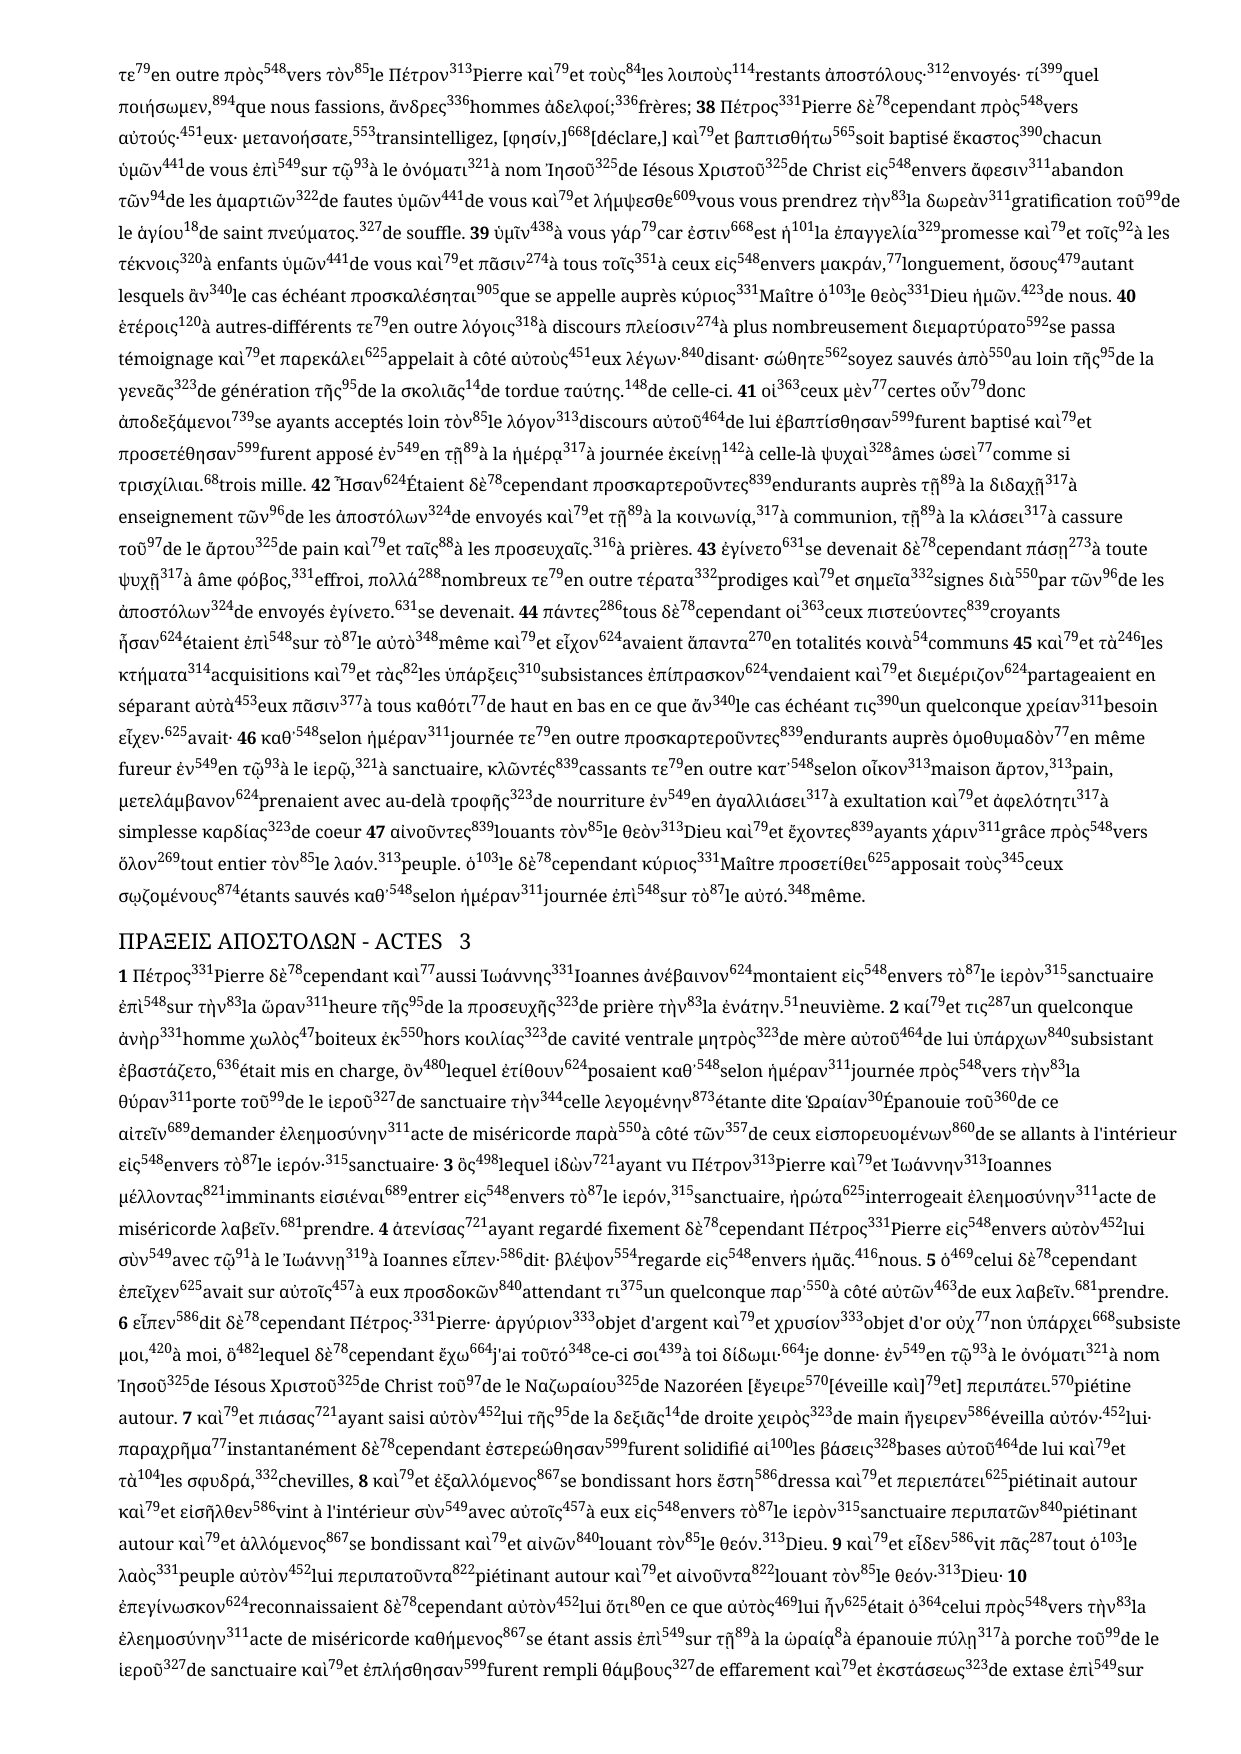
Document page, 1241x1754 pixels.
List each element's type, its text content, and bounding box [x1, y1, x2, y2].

text 1 Πέτρος331Pierre δὲ78cependant καὶ77aussi Ἰωάννης331Ioannes ἀνέβαινον624montaient εἰς548envers τὸ87le ἱερὸν315sanctuaire ἐπὶ548sur τὴν83la ὥραν311heure τῆς95de la προσευχῆς323de prière τὴν83la ἐνάτην.51neuvième. 2 καί79et τις287un quelconque ἀνὴρ331homme χωλὸς47boiteux ἐκ550hors κοιλίας323de cavité ventrale μητρὸς323de mère αὐτοῦ464de lui ὑπάρχων840subsistant ἐβαστάζετο,636était mis en charge, ὃν480lequel ἐτίθουν624posaient καθ᾽548selon ἡμέραν311journée πρὸς548vers τὴν83la θύραν311porte τοῦ99de le ἱεροῦ327de sanctuaire τὴν344celle λεγομένην873étante dite Ὡραίαν30Épanouie τοῦ360de ce αἰτεῖν689demander ἐλεημοσύνην311acte de miséricorde παρὰ550à côté τῶν357de ceux εἰσπορευομένων860de se allants à l'intérieur εἰς548envers τὸ87le ἱερόν·315sanctuaire· 3 ὃς498lequel ἰδὼν721ayant vu Πέτρον313Pierre καὶ79et Ἰωάννην313Ioannes μέλλοντας821imminants εἰσιέναι689entrer εἰς548envers τὸ87le ἱερόν,315sanctuaire, ἠρώτα625interrogeait ἐλεημοσύνην311acte de miséricorde λαβεῖν.681prendre. 4 ἀτενίσας721ayant regardé fixement δὲ78cependant Πέτρος331Pierre εἰς548envers αὐτὸν452lui σὺν549avec τῷ91à le Ἰωάννῃ319à Ioannes εἶπεν·586dit· βλέψον554regarde εἰς548envers ἡμᾶς.416nous. 5 ὁ469celui δὲ78cependant ἐπεῖχεν625avait sur αὐτοῖς457à eux προσδοκῶν840attendant τι375un quelconque παρ᾽550à côté αὐτῶν463de eux λαβεῖν.681prendre. 6 εἶπεν586dit δὲ78cependant Πέτρος·331Pierre· ἀργύριον333objet d'argent καὶ79et χρυσίον333objet d'or οὐχ77non ὑπάρχει668subsiste μοι,420à moi, ὃ482lequel δὲ78cependant ἔχω664j'ai τοῦτό348ce-ci σοι439à toi δίδωμι·664je donne· ἐν549en τῷ93à le ὀνόματι321à nom Ἰησοῦ325de Iésous Χριστοῦ325de Christ τοῦ97de le Ναζωραίου325de Nazoréen [ἔγειρε570[éveille καὶ]79et] περιπάτει.570piétine autour. 7 καὶ79et πιάσας721ayant saisi αὐτὸν452lui τῆς95de la δεξιᾶς14de droite χειρὸς323de main ἤγειρεν586éveilla αὐτόν·452lui· παραχρῆμα77instantanément δὲ78cependant ἐστερεώθησαν599furent solidifié αἱ100les βάσεις328bases αὐτοῦ464de lui καὶ79et τὰ104les σφυδρά,332chevilles, 8 καὶ79et ἐξαλλόμενος867se bondissant hors ἔστη586dressa καὶ79et περιεπάτει625piétinait autour καὶ79et εἰσῆλθεν586vint à l'intérieur σὺν549avec αὐτοῖς457à eux εἰς548envers τὸ87le ἱερὸν315sanctuaire περιπατῶν840piétinant autour καὶ79et ἁλλόμενος867se bondissant καὶ79et αἰνῶν840louant τὸν85le θεόν.313Dieu. 9 καὶ79et εἶδεν586vit πᾶς287tout ὁ103le λαὸς331peuple αὐτὸν452lui περιπατοῦντα822piétinant autour καὶ79et αἰνοῦντα822louant τὸν85le θεόν·313Dieu· 10 ἐπεγίνωσκον624reconnaissaient δὲ78cependant αὐτὸν452lui ὅτι80en ce que αὐτὸς469lui ἦν625était ὁ364celui πρὸς548vers τὴν83la ἐλεημοσύνην311acte de miséricorde καθήμενος867se étant assis ἐπὶ549sur τῇ89à la ὡραίᾳ8à épanouie πύλῃ317à porche τοῦ99de le ἱεροῦ327de sanctuaire καὶ79et ἐπλήσθησαν599furent rempli θάμβους327de effarement καὶ79et ἐκστάσεως323de extase ἐπὶ549sur τῷ354à ce συμβεβηκότι775à ayant arrivé avec αὐτῷ.458à lui. 11 Κρατοῦντος834de Saisissant avec force δὲ78cependant αὐτοῦ464de lui τὸν85le Πέτρον313Pierre καὶ79et τὸν85le Ἰωάννην313Ioannes συνέδραμεν586courut ensemble πᾶς287tout ὁ103le λαὸς331peuple πρὸς548vers αὐτοὺς451eux ἐπὶ549sur τῇ89à la στοᾷ317à portique τῇ350à celle καλουμένῃ878à étante appelée Σολομῶντος325de Solomon ἔκθαμβοι.70stupéfaits. 12 ἰδὼν721ayant vu δὲ78cependant ὁ103le Πέτρος331Pierre ἀπεκρίνατο592se répondit πρὸς548vers τὸν85le λαόν·313peuple· ἄνδρες336hommes Ἰσραηλῖται,336Israélites, τί399quel θαυμάζετε665vous étonnez ἐπὶ549sur τούτῳ354à ce-ci ἢ79ou ἡμῖν419à nous τί399quel ἀτενίζετε665vous regardez fixement ὡς80comme ἰδίᾳ119à en propre δυνάμει317à puissance ἢ79ou εὐσεβείᾳ317à piété πεποιηκόσιν773à ayants faits τοῦ360de ce περιπατεῖν689piétiner autour αὐτόν;452lui; 13 ὁ103le θεὸς331Dieu Ἀβραὰμ325de Abraam καὶ79et [ὁ364[celui θεὸς]331Dieu] Ἰσαὰκ325de Isaak καὶ79et [ὁ364[celui θεὸς]331Dieu] Ἰακώβ,325de Iakob, ὁ103le θεὸς331Dieu τῶν96de les πατέρων324de pères ἡμῶν,423de nous, ἐδόξασεν586glorifia τὸν85le παῖδα313jeune servant αὐτοῦ464de lui Ἰησοῦν313Iésous ὃν480lequel ὑμεῖς447vous μὲν340certes παρεδώκατε583vous transmîtes καὶ79et ἠρνήσασθε589vous vous niâtes κατὰ548selon πρόσωπον315face Πιλάτου,325de Pilatus, κρίναντος716de ayant jugé ἐκείνου358de celui-là ἀπολύειν·689délier au loin· 14 ὑμεῖς447vous δὲ78cependant τὸν85le ἅγιον53saint καὶ79et δίκαιον53juste ἠρνήσασθε589vous vous niâtes καὶ79et ᾐτήσασθε589vous vous demandâtes ἄνδρα313homme φονέα313meurtrier χαρισθῆναι683être fait grâce ὑμῖν,438à vous, 15 τὸν85le δὲ78cependant ἀρχηγὸν313chef conducteur τῆς95de la ζωῆς323de vie ἀπεκτείνατε583vous tuâtes catégoriquement ὃν480lequel ὁ103le θεὸς331Dieu ἤγειρεν586éveilla ἐκ550hors νεκρῶν,64de morts, οὗ492de lequel ἡμεῖς430nous μάρτυρές330témoins ἐσμεν.663nous sommes. 16 καὶ79et ἐπὶ549sur τῇ89à la πίστει317à croyance τοῦ99de le ὀνόματος327de nom αὐτοῦ464de lui τοῦτον346celui-ci ὃν480lequel θεωρεῖτε665vous observez καὶ79et οἴδατε,639vous avez su, ἐστερέωσεν586solidifia τὸ105le ὄνομα333nom αὐτοῦ,464de lui, καὶ79et ἡ101la πίστις329croyance ἡ496celle δι᾽550par αὐτοῦ464de lui ἔδωκεν586donna αὐτῷ458à lui τὴν83la ὁλοκληρίαν311intégralité ταύτην136celle-ci ἀπέναντι552depuis en-devant πάντων383de tous ὑμῶν.441de vous. 17 Καὶ79Et νῦν,77maintenant, ἀδελφοί,336frères, οἶδα638j'ai su ὅτι80en ce que κατὰ548selon ἄγνοιαν311méconnaissance ἐπράξατε583vous pratiquâtes ὥσπερ80comme certes καὶ77aussi οἱ102les ἄρχοντες330chefs ὑμῶν·441de vous· 18 ὁ103le δὲ78cependant θεός,331Dieu, ἃ481lesquels προκατήγγειλεν586annonça de haut en bas d'avance διὰ550par στόματος327de bouche πάντων280de tous τῶν96de les προφητῶν324de prophètes παθεῖν681souffrir τὸν85le χριστὸν313Christ αὐτοῦ,464de lui, ἐπλήρωσεν586fit plénitude οὕτως.77ainsi. 19 μετανοήσατε553transintelligez οὖν79donc καὶ79et ἐπιστρέψατε553tournez sur εἰς548envers τὸ348ce ἐξαλειφθῆναι683être effacé ὑμῶν441de vous τὰς82les ἁμαρτίας,310fautes, 20 ὅπως80de telle manière que ἂν340le cas échéant ἔλθωσιν898que viennent καιροὶ330moments ἀναψύξεως323de haute fraîcheur ἀπὸ550au loin προσώπου327de face τοῦ97de le κυρίου325de Maître καὶ79et ἀποστείλῃ899que envoie τὸν346celui προκεχειρισμένον796ayant été mainmis en avant ὑμῖν438à vous χριστὸν313Christ Ἰησοῦν,313Iésous, 21 ὃν480lequel δεῖ668lie οὐρανὸν313ciel μὲν340certes δέξασθαι682se accepter ἄχρι552jusqu'à l'extrémité χρόνων324de temps ἀποκαταστάσεως323de rétablissement complet πάντων385de tous ὧν493de lesquels ἐλάλησεν586bavarda ὁ103le θεὸς331Dieu διὰ550par στόματος327de bouche τῶν96de les ἁγίων64de saints ἀπ᾽550au loin αἰῶνος325de ère αὐτοῦ464de lui προφητῶν.324de prophètes. 22 Μωϋσῆς331Môusês μὲν77certes εἶπεν586dit ὅτι80en ce que προφήτην313prophète ὑμῖν438à vous ἀναστήσει606redressera κύριος331Maître ὁ103le θεὸς331Dieu ὑμῶν441de vous ἐκ550hors τῶν96de les ἀδελφῶν324de frères ὑμῶν441de vous ὡς80comme ἐμέ·417moi· αὐτοῦ464de lui ἀκούσεσθε609vous vous écouterez κατὰ548selon πάντα374tous ὅσα481autant lesquels ἂν340le cas échéant λαλήσῃ899que bavarde πρὸς548vers ὑμᾶς.436vous. 23 ἔσται612se sera δὲ78cependant πᾶσα285toute ψυχὴ329âme ἥτις496laquelle une quelconque ἐὰν340si le cas échéant μὴ77ne pas ἀκούσῃ899que écoute τοῦ97de le προφήτου325de prophète ἐκείνου150de celui-là ἐξολεθρευθήσεται619sera péri à l'excès ἐκ550hors τοῦ97de le λαοῦ.325de peuple. 24 καὶ77aussi πάντες286tous δὲ78cependant οἱ102les προφῆται330prophètes ἀπὸ550au loin Σαμουὴλ325de Samouel καὶ79et τῶν357de ceux καθεξῆς77successivement ὅσοι497autant lesquels ἐλάλησαν585bavardèrent καὶ77aussi κατήγγειλαν585annoncèrent de haut en bas τὰς82les ἡμέρας310journées ταύτας.135celles-ci. 25 ὑμεῖς447vous ἐστε665vous êtes οἱ102les υἱοὶ330fils τῶν96de les προφητῶν324de prophètes καὶ79et τῆς95de la διαθήκης323de disposition ἧς490de laquelle διέθετο592se disposa ὁ103le θεὸς331Dieu πρὸς548vers τοὺς84les πατέρας312pères ὑμῶν441de vous λέγων840disant πρὸς548vers Ἀβραάμ·313Abraam· καὶ79et ἐν549en τῷ93à le σπέρματί321à semence σου442de toi [ἐν]ευλογηθήσονται618seront élogié dans πᾶσαι284toutes αἱ100les πατριαὶ328lignées de patriarches τῆς95de la γῆς.323de terre. 26 ὑμῖν438à vous πρῶτον77premièrement ἀναστήσας721ayant redressé ὁ103le θεὸς331Dieu τὸν85le παῖδα313jeune servant αὐτοῦ464de lui ἀπέστειλεν586envoya αὐτὸν452lui εὐλογοῦντα822élogiant ὑμᾶς436vous ἐν549en τῷ354à ce ἀποστρέφειν689détourner ἕκαστον373chacun ἀπὸ550au loin τῶν94de les πονηριῶν322de méchancetés ὑμῶν.441de vous. [118, 960, 1181, 1682]
text 1 Καὶ79Et ἐν549en τῷ354à ce συμπληροῦσθαι692être fait plénitude ensemble τὴν83la ἡμέραν311journée τῆς95de la πεντηκοστῆς323de pentecôte ἦσαν624étaient πάντες389tous ὁμοῦ77au même lieu ἐπὶ548sur τὸ87le αὐτό.348même. 2 καὶ79et ἐγένετο592se devint ἄφνω77tout à coup ἐκ550hors τοῦ97de le οὐρανοῦ325de ciel ἦχος331écho ὥσπερ80comme certes φερομένης883de étante portée πνοῆς323de souffle βιαίας14de violent καὶ79et ἐπλήρωσεν586fit plénitude ὅλον269tout entier τὸν85le οἶκον313maison οὗ77où ἦσαν624étaient καθήμενοι866se étants assis 3 καὶ79et ὤφθησαν599furent vu αὐτοῖς457à eux διαμεριζόμεναι864se partageantes en séparant γλῶσσαι328langues ὡσεὶ80comme si πυρὸς327de feu καὶ79et ἐκάθισεν586assit ἐφ᾽548sur ἕνα53un ἕκαστον269chacun αὐτῶν,463de eux, 4 καὶ79et ἐπλήσθησαν599furent rempli πάντες389tous πνεύματος327de souffle ἁγίου18de saint καὶ79et ἤρξαντο591se originèrent λαλεῖν689bavarder ἑτέραις118à autres-différentes γλώσσαις316à langues καθὼς77de haut en bas comme τὸ105le πνεῦμα333souffle ἐδίδου625donnait ἀποφθέγγεσθαι690se déclarer un son au loin αὐτοῖς.457à eux. 5 Ἦσαν624Étaient δὲ78cependant εἰς547envers Ἰερουσαλὴμ317à Ierousalem κατοικοῦντες839établissants maison d'habitation Ἰουδαῖοι,70Ioudaiens, ἄνδρες330hommes εὐλαβεῖς21précautionneux ἀπὸ550au loin παντὸς283de tout ἔθνους327de ethnie τῶν359de ces ὑπὸ548sous τὸν85le οὐρανόν.313ciel. 6 γενομένης732de se ayante devenue δὲ78cependant τῆς95de la φωνῆς323de voix ταύτης148de celle-ci συνῆλθεν586vint ensemble τὸ105le πλῆθος333multitude καὶ79et συνεχύθη,600fut versé ensemble dans la confusion, ὅτι80en ce que ἤκουον624écoutaient εἷς71un ἕκαστος287chacun τῇ249à la ἰδίᾳ119à en propre διαλέκτῳ317à dialecte λαλούντων833de bavardants αὐτῶν.463de eux. 7 ἐξίσταντο630se extasiaient δὲ78cependant πάντες389tous καὶ79et ἐθαύμαζον624étonnaient λέγοντες·839disants· οὐχ340non ἰδοὺ306voici ἅπαντες286en totalités οὗτοί363ceux-ci εἰσιν667sont οἱ497ceux λαλοῦντες839bavardants Γαλιλαῖοι;46Galiléens; 8 καὶ79et πῶς77comment? ἡμεῖς430nous ἀκούομεν663nous écoutons ἕκαστος390chacun τῇ81à la ἰδίᾳ119à en propre διαλέκτῳ317à dialecte ἡμῶν423de nous ἐν549en ᾗ484à laquelle ἐγεννήθημεν;595nous fûmes engendré; 9 Πάρθοι330Parthes καὶ79et Μῆδοι330Mèdes καὶ79et Ἐλαμῖται330Élamites καὶ79et οἱ363ceux κατοικοῦντες839établissants maison d'habitation τὴν83la Μεσοποταμίαν,311Mésopotamie, Ἰουδαίαν311Ioudaia τε79en outre καὶ79et Καππαδοκίαν,311Kapadokya, Πόντον313Pontus καὶ79et τὴν83la Ἀσίαν,311Asie, 10 Φρυγίαν311Phrygie τε79en outre καὶ79et Παμφυλίαν,311Pamphylie, Αἴγυπτον311Égypte καὶ79et τὰ86les μέρη314parts τῆς95de la Λιβύης323de Libye τῆς356de celle κατὰ548selon Κυρήνην,311Cyrène, καὶ79et οἱ363ceux ἐπιδημοῦντες839surpeuplants Ῥωμαῖοι,70Romains, 11 Ἰουδαῖοί70Ioudaiens τε79en outre καὶ79et προσήλυτοι,330prosélytes, Κρῆτες330Crétois καὶ79et Ἄραβες,330Arabes, ἀκούομεν663nous écoutons λαλούντων833de bavardants αὐτῶν463de eux ταῖς88à les ἡμετέραις221à nôtres γλώσσαις316à langues τὰ86les μεγαλεῖα54grandioses τοῦ97de le θεοῦ.325de Dieu. 12 ἐξίσταντο630se extasiaient δὲ78cependant πάντες389tous καὶ79et διηποροῦντο,630se hésitaient complètement, ἄλλος390autre πρὸς548vers ἄλλον373autre λέγοντες·839disants· τί412quel θέλει668veut τοῦτο348ce-ci εἶναι;689être; 13 ἕτεροι389autres-différents δὲ78cependant διαχλευάζοντες839moquants au travers ἔλεγον624disaient ὅτι80en ce que γλεύκους327de moût μεμεστωμένοι812ayants étés rendus pleins εἰσίν.667sont. 14 Σταθεὶς760Ayant été dressé δὲ78cependant ὁ103le Πέτρος331Pierre σὺν549avec τοῖς90à les ἕνδεκα58à onze ἐπῆρεν586suréleva τὴν83la φωνὴν311voix αὐτοῦ464de lui καὶ79et ἀπεφθέγξατο592se déclara un son au loin αὐτοῖς·457à eux· ἄνδρες336hommes Ἰουδαῖοι75Ioudaiens καὶ79et οἱ368ceux κατοικοῦντες844établissants maison d'habitation Ἰερουσαλὴμ311Ierousalem πάντες,393tous, τοῦτο366ce-ci ὑμῖν438à vous γνωστὸν49connu ἔστω572soit καὶ79et ἐνωτίσασθε557que vous vous prêtez l'oreille τὰ86les ῥήματά314oraux μου.424de moi. 15 οὐ77non γὰρ79car ὡς80comme ὑμεῖς447vous ὑπολαμβάνετε665vous prenez en dessous οὗτοι363ceux-ci μεθύουσιν,667délirent en ivresse, ἔστιν668est γὰρ79car ὥρα329heure τρίτη212troisième τῆς95de la ἡμέρας,323de journée, 16 ἀλλὰ79mais τοῦτό366ce-ci ἐστιν668est τὸ366ce εἰρημένον815ayant été dit διὰ550par τοῦ97de le προφήτου325de prophète Ἰωήλ·325de Ioel· 17 καὶ79et ἔσται612se sera ἐν549en ταῖς88à les ἐσχάταις205à dernières ἡμέραις,316à journées, λέγει668dit ὁ103le θεός,331Dieu, ἐκχεῶ602je déverserai ἀπὸ550au loin τοῦ99de le πνεύματός327de souffle μου424de moi ἐπὶ548sur πᾶσαν267toute σάρκα,311chair, καὶ79et προφητεύσουσιν605prophétiseront οἱ102les υἱοὶ330fils ὑμῶν441de vous καὶ79et αἱ100les θυγατέρες328filles ὑμῶν441de vous καὶ79et οἱ102les νεανίσκοι330adolescents ὑμῶν441de vous ὁράσεις310visions ὄψονται611se verront καὶ79et οἱ102les πρεσβύτεροι70plus anciens ὑμῶν441de vous ἐνυπνίοις320à rêves ἐνυπνιασθήσονται·618seront rêvé· 18 καί79et γε340du moins ἐπὶ548sur τοὺς84les δούλους312mâles esclaves μου424de moi καὶ79et ἐπὶ548sur τὰς82les δούλας310femelles esclaves μου424de moi ἐν549en ταῖς88à les ἡμέραις316à journées ἐκείναις141à celles-là ἐκχεῶ602je déverserai ἀπὸ550au loin τοῦ99de le πνεύματός327de souffle μου,424de moi, καὶ79et προφητεύσουσιν.605prophétiseront. 19 καὶ79et δώσω602je donnerai τέρατα314prodiges ἐν549en τῷ91à le οὐρανῷ319à ciel ἄνω77en haut καὶ79et σημεῖα314signes ἐπὶ550sur τῆς95de la γῆς323de terre κάτω,77vers le bas, αἷμα315sang καὶ79et πῦρ315feu καὶ79et ἀτμίδα311vapeur καπνοῦ.325de fumée. 20 ὁ103le ἥλιος331soleil μεταστραφήσεται619sera tourné au-delà εἰς548envers σκότος315ténèbre καὶ79et ἡ101la σελήνη329lune εἰς548envers αἷμα,315sang, πρὶν80avant ἐλθεῖν681venir ἡμέραν311journée κυρίου325de Maître τὴν83la μεγάλην2grande καὶ79et ἐπιφανῆ.2épiphane. 21 καὶ79et ἔσται612se sera πᾶς390tout ὃς498lequel ἂν340le cas échéant ἐπικαλέσηται905que se surnomme τὸ87le ὄνομα315nom κυρίου325de Maître σωθήσεται.619sera sauvé. 22 Ἄνδρες336Hommes Ἰσραηλῖται,336Israélites, ἀκούσατε553écoutez τοὺς84les λόγους312discours τούτους·137ceux-ci· Ἰησοῦν313Iésous τὸν85le Ναζωραῖον,313Nazoréen, ἄνδρα313homme ἀποδεδειγμένον796ayant été montré loin ἀπὸ550au loin τοῦ97de le θεοῦ325de Dieu εἰς548envers ὑμᾶς436vous δυνάμεσιν316à puissances καὶ79et τέρασιν320à prodiges καὶ79et σημείοις320à signes οἷς487à lesquels ἐποίησεν586fit δι᾽550par αὐτοῦ464de lui ὁ103le θεὸς331Dieu ἐν549en μέσῳ61à au milieu ὑμῶν441de vous καθὼς77de haut en bas comme αὐτοὶ523vous-mêmes οἴδατε,639vous avez su, 23 τοῦτον346celui-ci τῇ89à la ὡρισμένῃ799à ayante étée limitée βουλῇ317à dessein καὶ79et προγνώσει317à préconnaissance τοῦ97de le θεοῦ325de Dieu ἔκδοτον53livré διὰ550par χειρὸς323de main ἀνόμων64de sans lois προσπήξαντες720ayants fichés auprès ἀνείλατε,583vous saisîtes de bas en haut, 24 ὃν480lequel ὁ103le θεὸς331Dieu ἀνέστησεν586redressa λύσας721ayant délié τὰς82les ὠδῖνας310douleurs d'accouchements τοῦ97de le θανάτου,325de trépas, καθότι80de haut en bas en ce que οὐκ77non ἦν625était δυνατὸν49puissant κρατεῖσθαι692être saisi avec force αὐτὸν452lui ὑπ᾽550sous αὐτοῦ.464de lui. 25 Δαυὶδ331Dauid γὰρ79car λέγει668dit εἰς548envers αὐτόν·452lui· προορώμην627je me voyais en avant τὸν85le κύριον313Maître ἐνώπιόν552en devant μου424de moi διὰ550par παντός,384de tout, ὅτι80en ce que ἐκ550hors δεξιῶν66de droits μού424de moi ἐστιν668est ἵνα80afin que μὴ77ne pas σαλευθῶ.907que je sois ébranlé. 26 διὰ548par le fait de τοῦτο348ce-ci ηὐφράνθη600fut réjoui ἡ101la καρδία329coeur μου424de moi καὶ79et ἠγαλλιάσατο592se exulta ἡ101la γλῶσσά329langue μου,424de moi, ἔτι77encore δὲ78cependant καὶ77aussi ἡ101la σάρξ329chair μου424de moi κατασκηνώσει606dressera tente contre ἐπ᾽549sur ἐλπίδι,317à espérance, 27 ὅτι80en ce que οὐκ77non ἐγκαταλείψεις604tu laisseras totalement intérieurement τὴν83la ψυχήν311âme μου424de moi εἰς548envers ᾅδην313séjour des morts οὐδὲ79non cependant δώσεις604tu donneras τὸν85le ὅσιόν53sacré σου442de toi ἰδεῖν681voir διαφθοράν.311corruption à travers. 28 ἐγνώρισάς584tu fis connaître μοι420à moi ὁδοὺς310chemins ζωῆς,323de vie, πληρώσεις604tu feras plénitude με417moi εὐφροσύνης323de réjouissance μετὰ550avec τοῦ99de le προσώπου327de face σου.442de toi. 29 Ἄνδρες336Hommes ἀδελφοί,336frères, ἐξὸν842étant permis εἰπεῖν681dire μετὰ550avec παρρησίας323de oralité franche πρὸς548vers ὑμᾶς436vous περὶ550autour τοῦ97de le πατριάρχου325de patriarche Δαυὶδ325de Dauid ὅτι80en ce que καὶ79et ἐτελεύτησεν586parvint à l'achèvement καὶ79et ἐτάφη,600fut enseveli, καὶ79et τὸ105le μνῆμα333monument αὐτοῦ464de lui ἔστιν668est ἐν549en ἡμῖν419à nous ἄχρι552jusqu'à l'extrémité τῆς95de la ἡμέρας323de journée ταύτης.148de celle-ci. 30 προφήτης331prophète οὖν79donc ὑπάρχων840subsistant καὶ79et εἰδὼς783ayant su ὅτι80en ce que ὅρκῳ319à serment ὤμοσεν586jura αὐτῷ458à lui ὁ103le θεὸς331Dieu ἐκ550hors καρποῦ325de fruit τῆς95de la ὀσφύος323de flanc αὐτοῦ464de lui καθίσαι681asseoir ἐπὶ548sur τὸν85le θρόνον313trône αὐτοῦ,464de lui, 31 προϊδὼν721ayant vu en avant ἐλάλησεν586bavarda περὶ550autour τῆς95de la ἀναστάσεως323de redressement τοῦ97de le Χριστοῦ325de Christ ὅτι80en ce que οὔτε79ni ἐγκατελείφθη600fut laissé totalement intérieurement εἰς548envers ᾅδην313séjour des morts οὔτε79ni ἡ101la σὰρξ329chair αὐτοῦ464de lui εἶδεν586vit διαφθοράν.311corruption à travers. 32 τοῦτον138celui-ci τὸν85le Ἰησοῦν313Iésous ἀνέστησεν586redressa ὁ103le θεός,331Dieu, οὗ492de lequel πάντες389tous ἡμεῖς430nous ἐσμεν663nous sommes μάρτυρες·330témoins· 33 τῇ89à la δεξιᾷ57à droite οὖν79donc τοῦ97de le θεοῦ325de Dieu ὑψωθείς,760ayant été haussé, τήν83la τε79en outre ἐπαγγελίαν311promesse τοῦ99de le πνεύματος327de souffle τοῦ99de le ἁγίου18de saint λαβὼν721ayant pris παρὰ550à côté τοῦ97de le πατρός,325de père, ἐξέχεεν586déversa τοῦτο348ce-ci ὃ482lequel ὑμεῖς447vous [καὶ]79[et] βλέπετε665vous regardez καὶ79et ἀκούετε.665vous écoutez. 34 οὐ77non γὰρ79car Δαυὶδ331Dauid ἀνέβη586monta εἰς548envers τοὺς84les οὐρανούς,312cieux, λέγει668dit δὲ78cependant αὐτός·542lui-même· εἶπεν586dit [ὁ]364[celui] κύριος331Maître τῷ91à le κυρίῳ319à Maître μου·424de moi· κάθου574te sois assis ἐκ550hors δεξιῶν66de droits μου,424de moi, 35 ἕως80jusqu'à ce que ἂν340le cas échéant θῶ895que je pose τοὺς84les ἐχθρούς52ennemis σου442de toi ὑποπόδιον315sous-pied τῶν96de les ποδῶν324de pieds σου.442de toi. 36 ἀσφαλῶς77en sécurité οὖν79donc γινωσκέτω572connaisse πᾶς287tout οἶκος331maison Ἰσραὴλ325de Israël ὅτι80en ce que καὶ79et κύριον313Maître αὐτὸν452lui καὶ79et χριστὸν313Christ ἐποίησεν586fit ὁ103le θεός,331Dieu, τοῦτον138celui-ci τὸν85le Ἰησοῦν313Iésous ὃν480lequel ὑμεῖς447vous ἐσταυρώσατε.583vous crucifiâtes. 37 Ἀκούσαντες720Ayants écoutés δὲ78cependant κατενύγησαν599furent piqué de haut en bas τὴν83la καρδίαν311coeur εἶπόν585dirent τε79en outre πρὸς548vers τὸν85le Πέτρον313Pierre καὶ79et τοὺς84les λοιποὺς114restants ἀποστόλους·312envoyés· τί399quel ποιήσωμεν,894que nous fassions, ἄνδρες336hommes ἀδελφοί;336frères; 38 Πέτρος331Pierre δὲ78cependant πρὸς548vers αὐτούς·451eux· μετανοήσατε,553transintelligez, [φησίν,]668[déclare,] καὶ79et βαπτισθήτω565soit baptisé ἕκαστος390chacun ὑμῶν441de vous ἐπὶ549sur τῷ93à le ὀνόματι321à nom Ἰησοῦ325de Iésous Χριστοῦ325de Christ εἰς548envers ἄφεσιν311abandon τῶν94de les ἁμαρτιῶν322de fautes ὑμῶν441de vous καὶ79et λήμψεσθε609vous vous prendrez τὴν83la δωρεὰν311gratification τοῦ99de le ἁγίου18de saint πνεύματος.327de souffle. 39 ὑμῖν438à vous γάρ79car ἐστιν668est ἡ101la ἐπαγγελία329promesse καὶ79et τοῖς92à les τέκνοις320à enfants ὑμῶν441de vous καὶ79et πᾶσιν274à tous τοῖς351à ceux εἰς548envers μακράν,77longuement, ὅσους479autant lesquels ἂν340le cas échéant προσκαλέσηται905que se appelle auprès κύριος331Maître ὁ103le θεὸς331Dieu ἡμῶν.423de nous. 40 ἑτέροις120à autres-différents τε79en outre λόγοις318à discours πλείοσιν274à plus nombreusement διεμαρτύρατο592se passa témoignage καὶ79et παρεκάλει625appelait à côté αὐτοὺς451eux λέγων·840disant· σώθητε562soyez sauvés ἀπὸ550au loin τῆς95de la γενεᾶς323de génération τῆς95de la σκολιᾶς14de tordue ταύτης.148de celle-ci. 41 οἱ363ceux μὲν77certes οὖν79donc ἀποδεξάμενοι739se ayants acceptés loin τὸν85le λόγον313discours αὐτοῦ464de lui ἐβαπτίσθησαν599furent baptisé καὶ79et προσετέθησαν599furent apposé ἐν549en τῇ89à la ἡμέρᾳ317à journée ἐκείνῃ142à celle-là ψυχαὶ328âmes ὡσεὶ77comme si τρισχίλιαι.68trois mille. 42 Ἦσαν624Étaient δὲ78cependant προσκαρτεροῦντες839endurants auprès τῇ89à la διδαχῇ317à enseignement τῶν96de les ἀποστόλων324de envoyés καὶ79et τῇ89à la κοινωνίᾳ,317à communion, τῇ89à la κλάσει317à cassure τοῦ97de le ἄρτου325de pain καὶ79et ταῖς88à les προσευχαῖς.316à prières. 43 ἐγίνετο631se devenait δὲ78cependant πάσῃ273à toute ψυχῇ317à âme φόβος,331effroi, πολλά288nombreux τε79en outre τέρατα332prodiges καὶ79et σημεῖα332signes διὰ550par τῶν96de les ἀποστόλων324de envoyés ἐγίνετο.631se devenait. 44 πάντες286tous δὲ78cependant οἱ363ceux πιστεύοντες839croyants ἦσαν624étaient ἐπὶ548sur τὸ87le αὐτὸ348même καὶ79et εἶχον624avaient ἅπαντα270en totalités κοινὰ54communs 45 καὶ79et τὰ246les κτήματα314acquisitions καὶ79et τὰς82les ὑπάρξεις310subsistances ἐπίπρασκον624vendaient καὶ79et διεμέριζον624partageaient en séparant αὐτὰ453eux πᾶσιν377à tous καθότι77de haut en bas en ce que ἄν340le cas échéant τις390un quelconque χρείαν311besoin εἶχεν·625avait· 46 καθ᾽548selon ἡμέραν311journée τε79en outre προσκαρτεροῦντες839endurants auprès ὁμοθυμαδὸν77en même fureur ἐν549en τῷ93à le ἱερῷ,321à sanctuaire, κλῶντές839cassants τε79en outre κατ᾽548selon οἶκον313maison ἄρτον,313pain, μετελάμβανον624prenaient avec au-delà τροφῆς323de nourriture ἐν549en ἀγαλλιάσει317à exultation καὶ79et ἀφελότητι317à simplesse καρδίας323de coeur 47 αἰνοῦντες839louants τὸν85le θεὸν313Dieu καὶ79et ἔχοντες839ayants χάριν311grâce πρὸς548vers ὅλον269tout entier τὸν85le λαόν.313peuple. ὁ103le δὲ78cependant κύριος331Maître προσετίθει625apposait τοὺς345ceux σῳζομένους874étants sauvés καθ᾽548selon ἡμέραν311journée ἐπὶ548sur τὸ87le αὐτό.348même. [118, 59, 1181, 907]
text ΠΡΑΞΕΙΣ ΑΠΟΣΤΟΛΩΝ - ACTES 3 [118, 926, 1181, 956]
